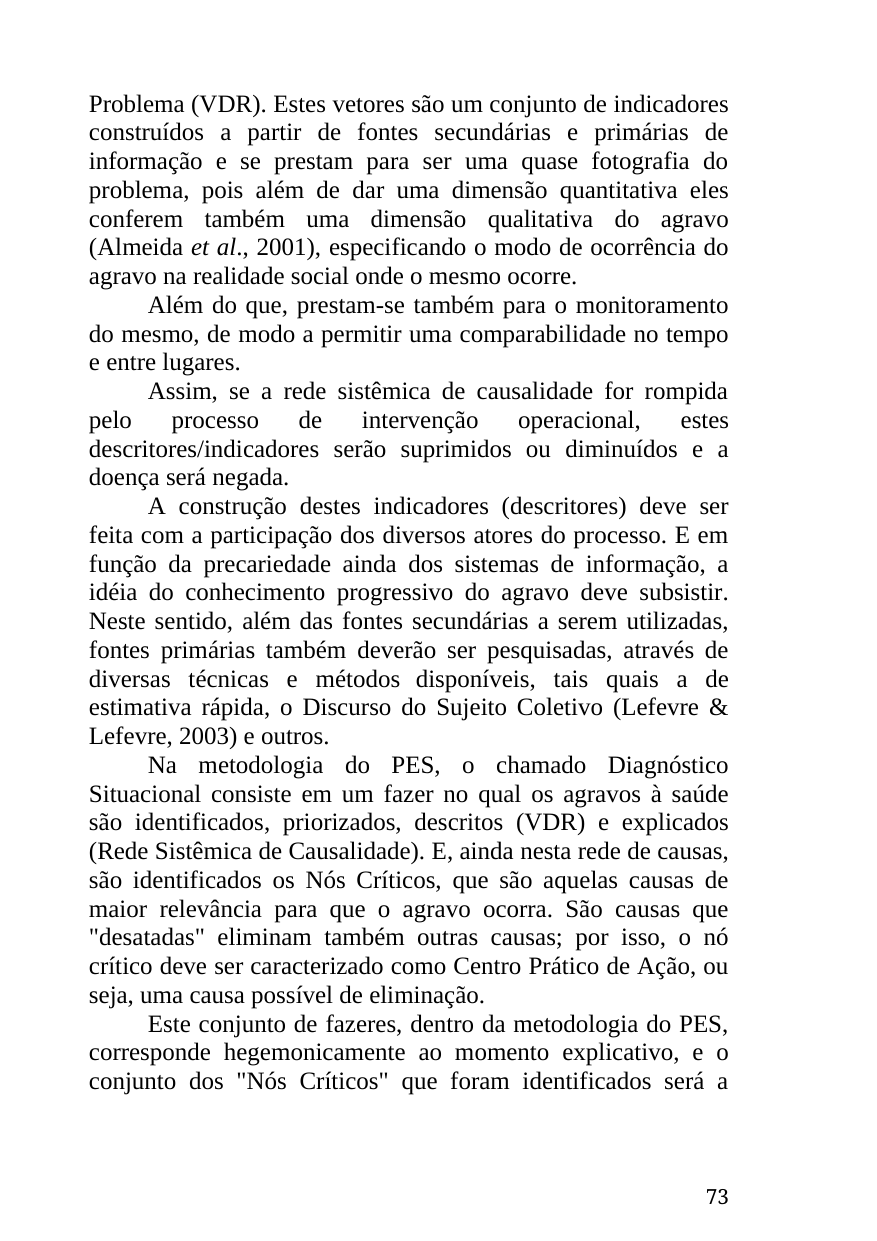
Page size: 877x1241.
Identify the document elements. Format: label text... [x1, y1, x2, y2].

text Além do que, prestam-se também para o monitoramento do mesmo, de modo a permitir uma comparabilidade no tempo e entre lugares. [89, 290, 729, 376]
text A construção destes indicadores (descritores) deve ser feita com a participação dos diversos atores do processo. E em função da precariedade ainda dos sistemas de informação, a idéia do conhecimento progressivo do agravo deve subsistir. Neste sentido, além das fontes secundárias a serem utilizadas, fontes primárias também deverão ser pesquisadas, através de diversas técnicas e métodos disponíveis, tais quais a de estimativa rápida, o Discurso do Sujeito Coletivo (Lefevre & Lefevre, 2003) e outros. [89, 491, 729, 750]
text Este conjunto de fazeres, dentro da metodologia do PES, corresponde hegemonicamente ao momento explicativo, e o conjunto dos "Nós Críticos" que foram identificados será a [89, 1009, 729, 1095]
text Problema (VDR). Estes vetores são um conjunto de indicadores construídos a partir de fontes secundárias e primárias de informação e se prestam para ser uma quase fotografia do problema, pois além de dar uma dimensão quantitativa eles conferem também uma dimensão qualitativa do agravo (Almeida et al., 2001), especificando o modo de ocorrência do agravo na realidade social onde o mesmo ocorre. [89, 89, 729, 290]
text Na metodologia do PES, o chamado Diagnóstico Situacional consiste em um fazer no qual os agravos à saúde são identificados, priorizados, descritos (VDR) e explicados (Rede Sistêmica de Causalidade). E, ainda nesta rede de causas, são identificados os Nós Críticos, que são aquelas causas de maior relevância para que o agravo ocorra. São causas que "desatadas" eliminam também outras causas; por isso, o nó crítico deve ser caracterizado como Centro Prático de Ação, ou seja, uma causa possível de eliminação. [89, 750, 729, 1009]
text Assim, se a rede sistêmica de causalidade for rompida pelo processo de intervenção operacional, estes descritores/indicadores serão suprimidos ou diminuídos e a doença será negada. [89, 376, 729, 491]
